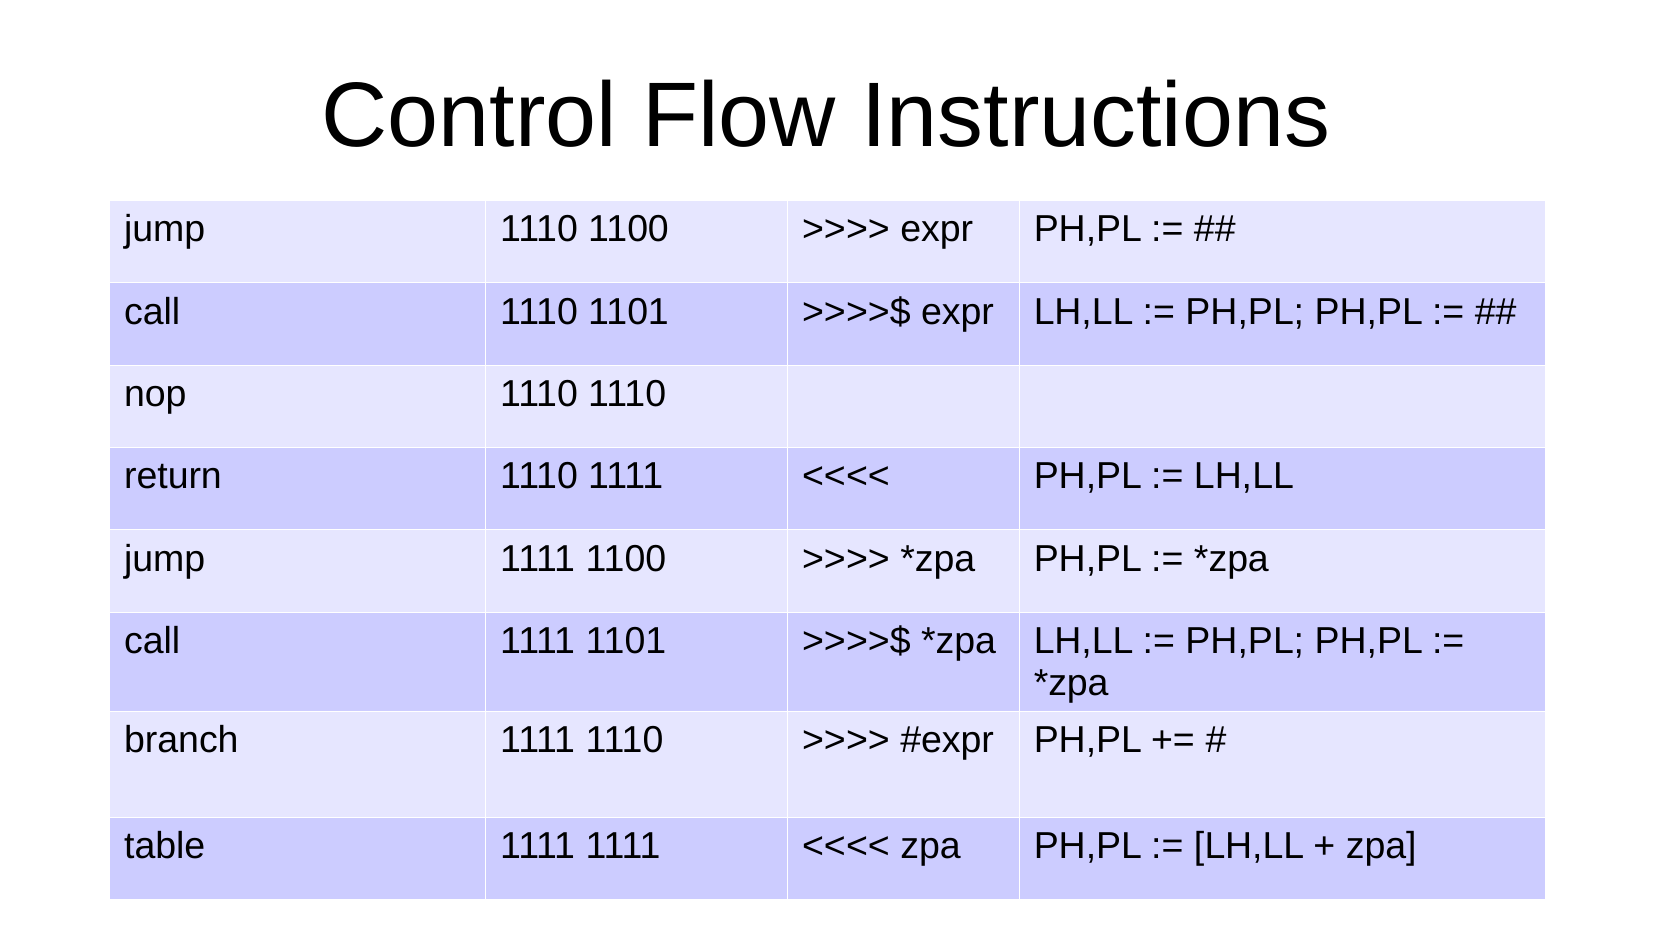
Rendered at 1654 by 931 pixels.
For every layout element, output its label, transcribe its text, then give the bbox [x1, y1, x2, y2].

table_cell 1110 1111 [486, 448, 787, 529]
title Control Flow Instructions [82, 37, 1571, 193]
table_cell 1110 1101 [486, 283, 787, 365]
table_header >>>> expr [788, 201, 1019, 282]
table_header 1110 1100 [486, 201, 787, 282]
table_cell <<<< [788, 448, 1019, 529]
table_cell 1111 1110 [486, 712, 787, 817]
table_cell branch [110, 712, 485, 817]
table_cell PH,PL := *zpa [1020, 530, 1545, 612]
table_cell call [110, 613, 485, 711]
table_cell PH,PL += # [1020, 712, 1545, 817]
table_cell LH,LL := PH,PL; PH,PL := ## [1020, 283, 1545, 365]
table_cell [788, 366, 1019, 447]
table_cell jump [110, 530, 485, 612]
table_cell PH,PL := [LH,LL + zpa] [1020, 818, 1545, 899]
table_cell >>>> #expr [788, 712, 1019, 817]
table_cell >>>>$ *zpa [788, 613, 1019, 711]
table_cell nop [110, 366, 485, 447]
table_cell call [110, 283, 485, 365]
table_cell <<<< zpa [788, 818, 1019, 899]
table_cell 1111 1100 [486, 530, 787, 612]
table_cell >>>>$ expr [788, 283, 1019, 365]
table_cell 1111 1111 [486, 818, 787, 899]
table_cell 1110 1110 [486, 366, 787, 447]
table_cell 1111 1101 [486, 613, 787, 711]
table_cell table [110, 818, 485, 899]
table_cell LH,LL := PH,PL; PH,PL := *zpa [1020, 613, 1545, 711]
table_cell PH,PL := LH,LL [1020, 448, 1545, 529]
table_cell >>>> *zpa [788, 530, 1019, 612]
table_cell return [110, 448, 485, 529]
table_header jump [110, 201, 485, 282]
table_header PH,PL := ## [1020, 201, 1545, 282]
table_cell [1020, 366, 1545, 447]
